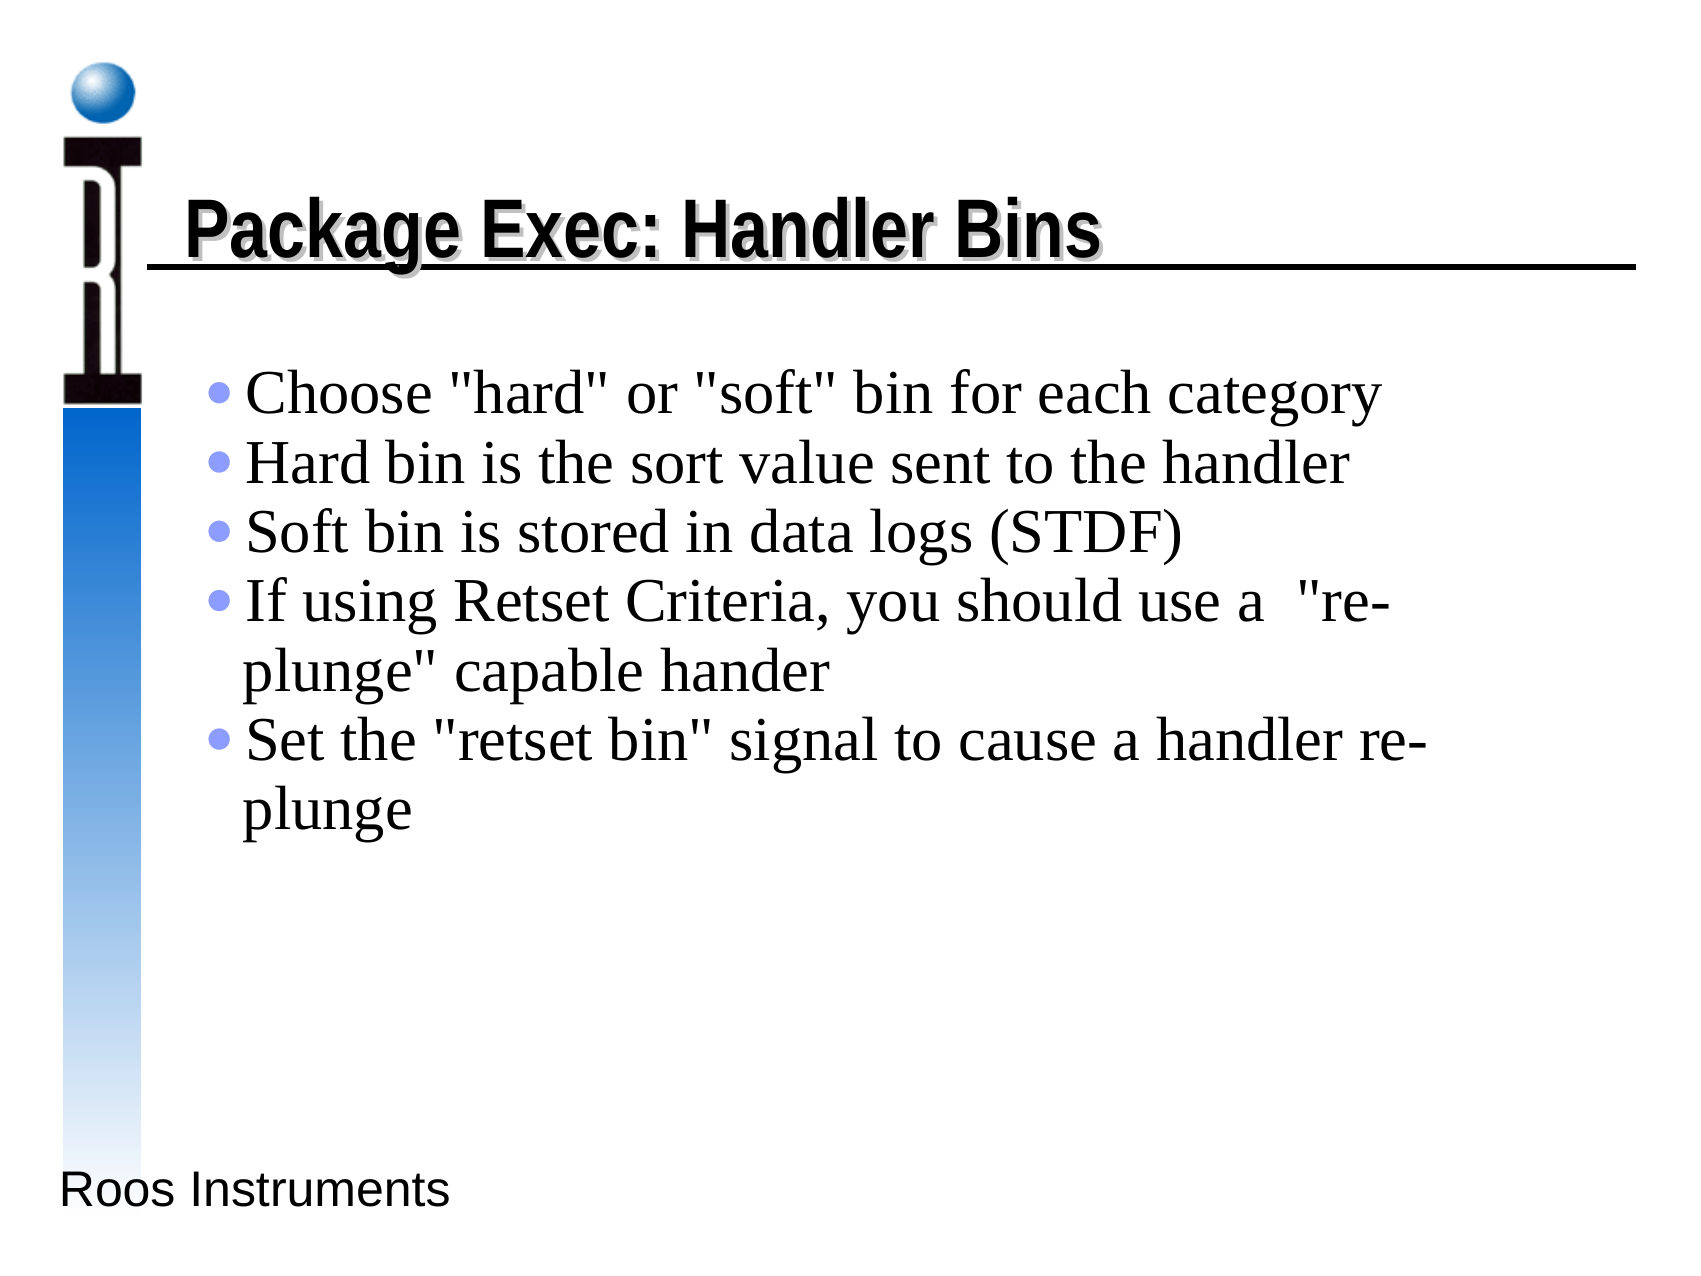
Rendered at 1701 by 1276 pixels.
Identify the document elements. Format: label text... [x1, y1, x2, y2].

text_box Choose "hard" or "soft" bin for each category Hard bin is the sort value sent to the handler Soft bin is stored in data logs (STDF) If using Retset Criteria, you should use a "re-plunge" capable hander Set the "retset bin" signal to cause a handler re-plunge [192, 358, 1550, 849]
picture [59, 58, 147, 411]
text_box Package Exec: Handler Bins [184, 92, 1539, 274]
